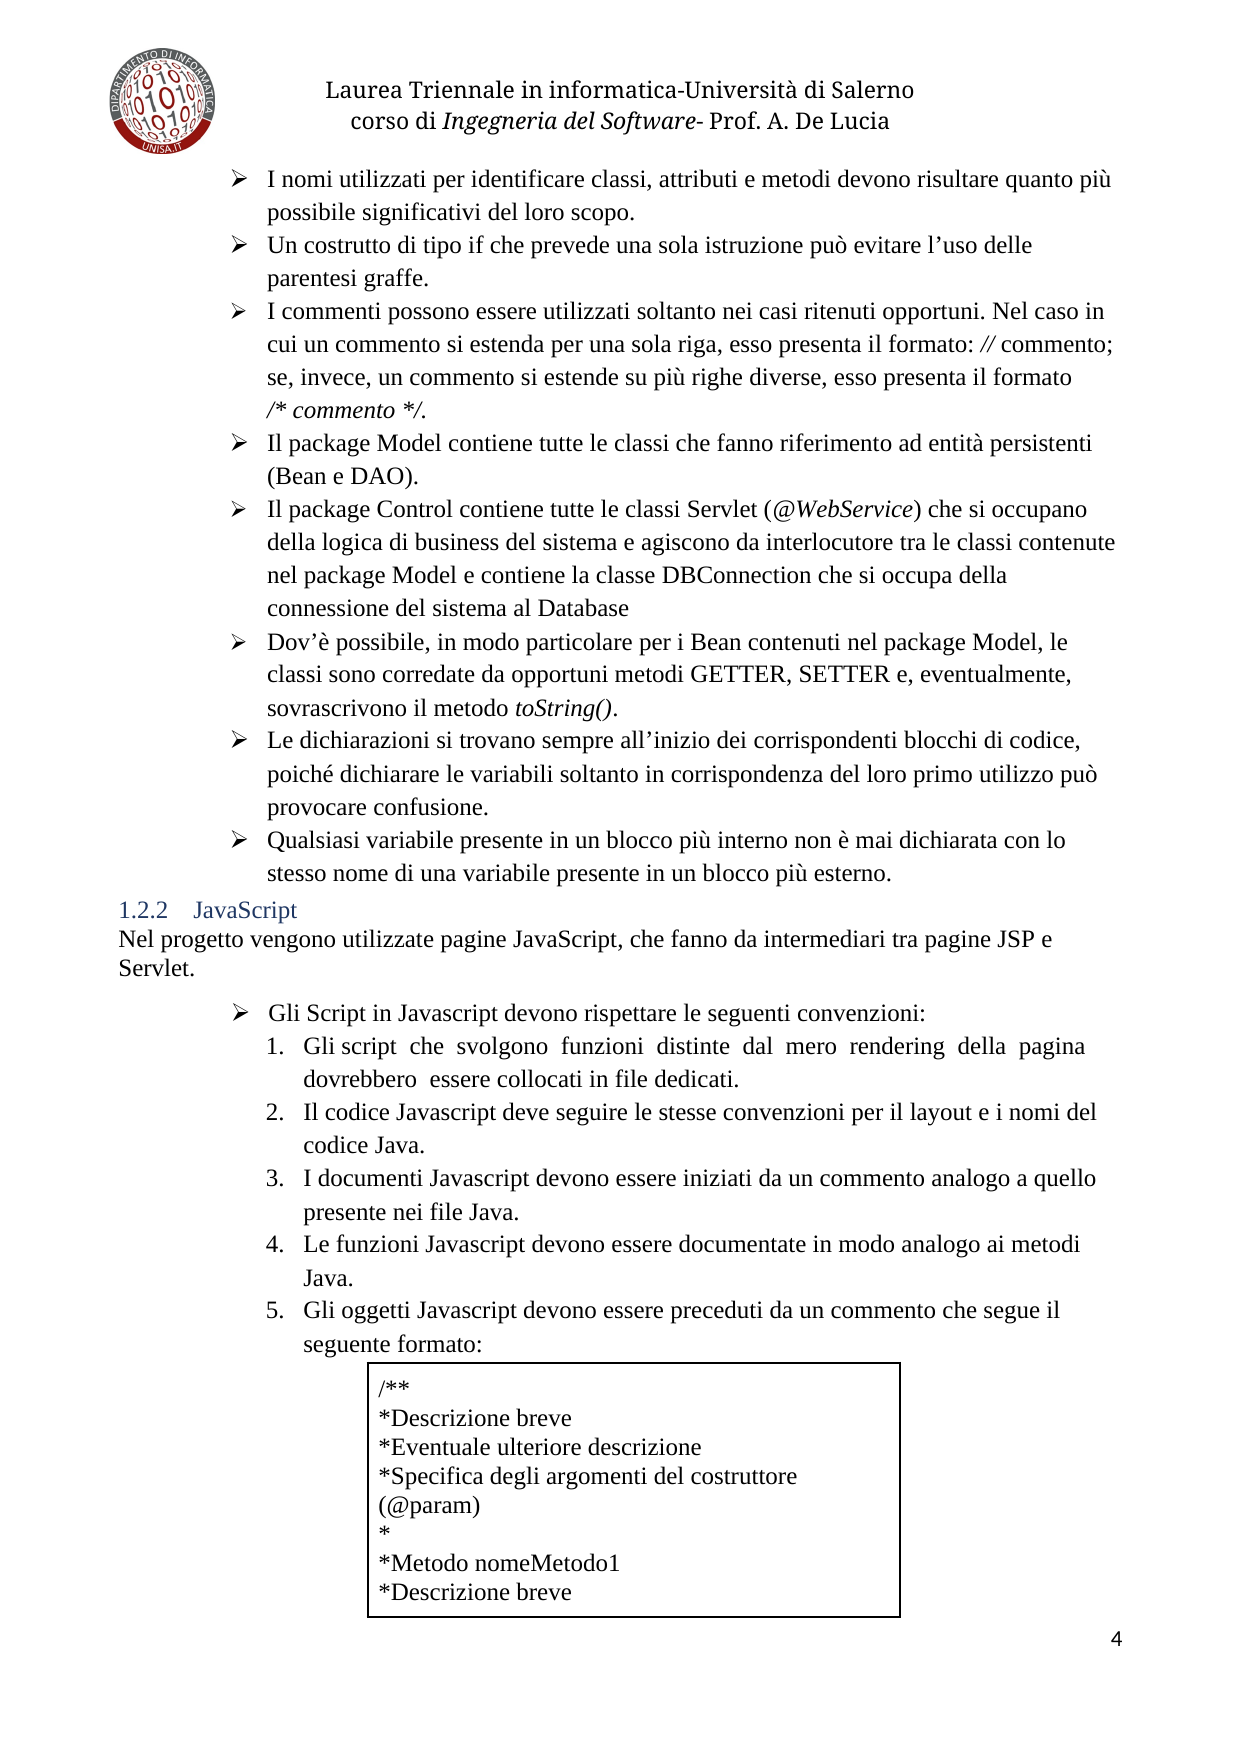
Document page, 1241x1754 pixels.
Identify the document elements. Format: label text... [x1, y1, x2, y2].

list Gli script che svolgono funzioni distinte dal mero rendering della pagina dovrebbero essere collocati in file dedicati. [266, 1031, 1122, 1093]
list Gli Script in Javascript devono rispettare le seguenti convenzioni: [231, 998, 1122, 1027]
list Gli oggetti Javascript devono essere preceduti da un commento che segue il seguente formato: [266, 1296, 1122, 1357]
list Dov’è possibile, in modo particolare per i Bean contenuti nel package Model, le classi sono corredate da opportuni metodi GETTER, SETTER e, eventualmente, sovrascrivono il metodo toString(). [229, 627, 1122, 721]
list Le funzioni Javascript devono essere documentate in modo analogo ai metodi Java. [266, 1229, 1122, 1291]
list Il package Control contiene tutte le classi Servlet (@WebService) che si occupano della logica di business del sistema e agiscono da interlocutore tra le classi contenute nel package Model e contiene la classe DBConnection che si occupa della connessione del sistema al Database [229, 494, 1122, 622]
list Le dichiarazioni si trovano sempre all’inizio dei corrispondenti blocchi di codice, poiché dichiarare le variabili soltanto in corrispondenza del loro primo utilizzo può provocare confusione. [229, 726, 1122, 820]
list Un costrutto di tipo if che prevede una sola istruzione può evitare l’uso delle parentesi graffe. [229, 230, 1122, 292]
list I nomi utilizzati per identificare classi, attributi e metodi devono risultare quanto più possibile significativi del loro scopo. [229, 164, 1122, 226]
table_header /** *Descrizione breve *Eventuale ulteriore descrizione *Specifica degli argomenti del costruttore (@param) * *Metodo nomeMetodo1 *Descrizione breve [369, 1364, 899, 1616]
text Nel progetto vengono utilizzate pagine JavaScript, che fanno da intermediari tra pagine JSP e Servlet. [118, 924, 1122, 982]
list Qualsiasi variabile presente in un blocco più interno non è mai dichiarata con lo stesso nome di una variabile presente in un blocco più esterno. [229, 825, 1122, 886]
list I commenti possono essere utilizzati soltanto nei casi ritenuti opportuni. Nel caso in cui un commento si estenda per una sola riga, esso presenta il formato: // commento; se, invece, un commento si estende su più righe diverse, esso presenta il formato /* commento */. [229, 296, 1122, 424]
list JavaScript [118, 895, 1122, 924]
list Il package Model contiene tutte le classi che fanno riferimento ad entità persistenti (Bean e DAO). [229, 428, 1122, 490]
list I documenti Javascript devono essere iniziati da un commento analogo a quello presente nei file Java. [266, 1163, 1122, 1225]
list Il codice Javascript deve seguire le stesse convenzioni per il layout e i nomi del codice Java. [266, 1097, 1122, 1159]
